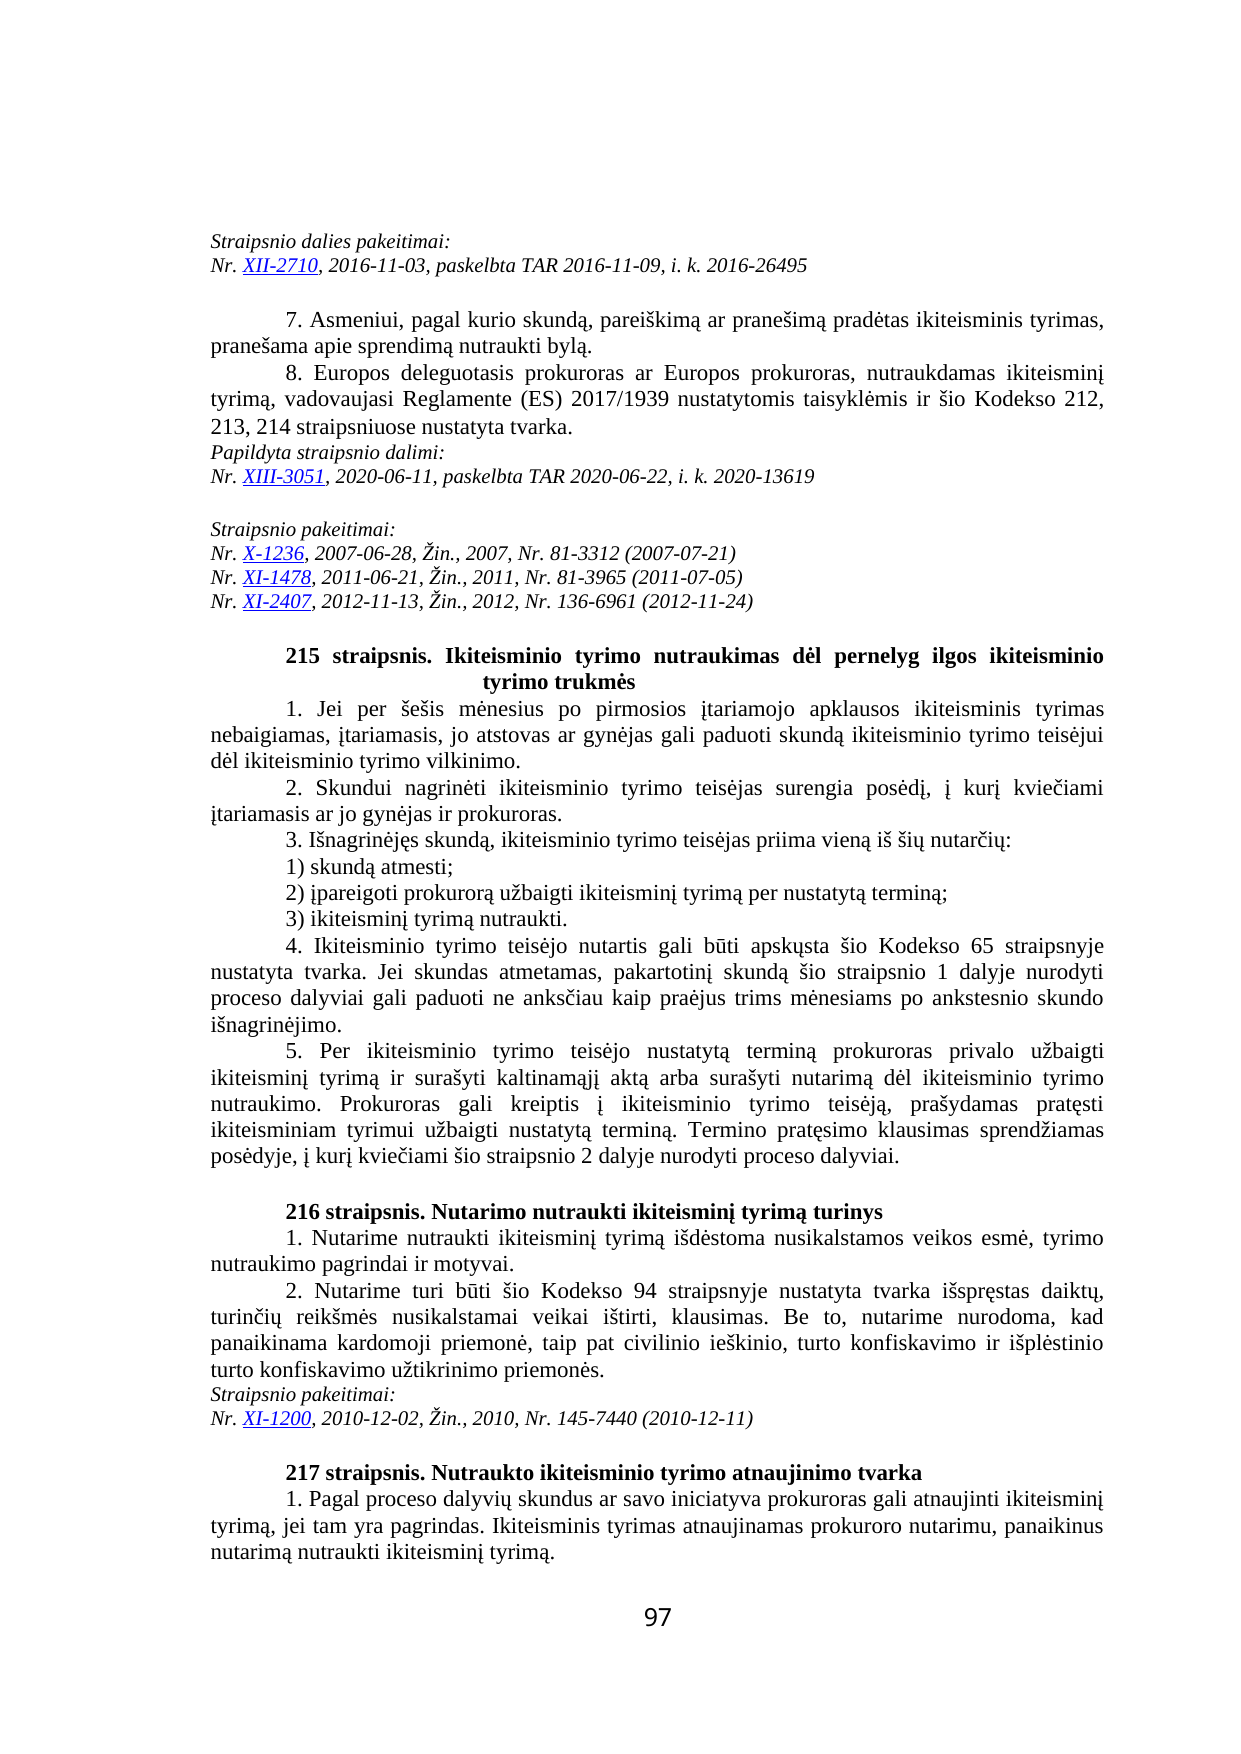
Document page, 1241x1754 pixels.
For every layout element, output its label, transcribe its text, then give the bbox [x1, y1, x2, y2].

text 7. Asmeniui, pagal kurio skundą, pareiškimą ar pranešimą pradėtas ikiteisminis tyrimas, pranešama apie sprendimą nutraukti bylą. [210, 306, 1105, 358]
text Nr. XII-2710, 2016-11-03, paskelbta TAR 2016-11-09, i. k. 2016-26495 [210, 253, 1105, 277]
text 3. Išnagrinėjęs skundą, ikiteisminio tyrimo teisėjas priima vieną iš šių nutarčių: [210, 826, 1105, 853]
text 8. Europos deleguotasis prokuroras ar Europos prokuroras, nutraukdamas ikiteisminį tyrimą, vadovaujasi Reglamente (ES) 2017/1939 nustatytomis taisyklėmis ir šio Kodekso 212, 213, 214 straipsniuose nustatyta tvarka. [210, 358, 1105, 440]
text 216 straipsnis. Nutarimo nutraukti ikiteisminį tyrimą turinys [210, 1198, 1105, 1224]
text Nr. XI-1478, 2011-06-21, Žin., 2011, Nr. 81-3965 (2011-07-05) [210, 565, 1105, 589]
text Nr. XIII-3051, 2020-06-11, paskelbta TAR 2020-06-22, i. k. 2020-13619 [210, 464, 1105, 488]
text Straipsnio dalies pakeitimai: [210, 229, 1105, 253]
text Nr. XI-2407, 2012-11-13, Žin., 2012, Nr. 136-6961 (2012-11-24) [210, 589, 1105, 613]
text Nr. X-1236, 2007-06-28, Žin., 2007, Nr. 81-3312 (2007-07-21) [210, 541, 1105, 565]
text 1) skundą atmesti; [210, 853, 1105, 879]
text 3) ikiteisminį tyrimą nutraukti. [210, 905, 1105, 932]
text Nr. XI-1200, 2010-12-02, Žin., 2010, Nr. 145-7440 (2010-12-11) [210, 1406, 1105, 1430]
text 1. Nutarime nutraukti ikiteisminį tyrimą išdėstoma nusikalstamos veikos esmė, tyrimo nutraukimo pagrindai ir motyvai. [210, 1224, 1105, 1277]
text Papildyta straipsnio dalimi: [210, 440, 1105, 464]
text 2. Skundui nagrinėti ikiteisminio tyrimo teisėjas surengia posėdį, į kurį kviečiami įtariamasis ar jo gynėjas ir prokuroras. [210, 774, 1105, 826]
text 5. Per ikiteisminio tyrimo teisėjo nustatytą terminą prokuroras privalo užbaigti ikiteisminį tyrimą ir surašyti kaltinamąjį aktą arba surašyti nutarimą dėl ikiteisminio tyrimo nutraukimo. Prokuroras gali kreiptis į ikiteisminio tyrimo teisėją, prašydamas pratęsti ikiteisminiam tyrimui užbaigti nustatytą terminą. Termino pratęsimo klausimas sprendžiamas posėdyje, į kurį kviečiami šio straipsnio 2 dalyje nurodyti proceso dalyviai. [210, 1037, 1105, 1169]
text 1. Pagal proceso dalyvių skundus ar savo iniciatyva prokuroras gali atnaujinti ikiteisminį tyrimą, jei tam yra pagrindas. Ikiteisminis tyrimas atnaujinamas prokuroro nutarimu, panaikinus nutarimą nutraukti ikiteisminį tyrimą. [210, 1485, 1105, 1564]
text Straipsnio pakeitimai: [210, 1382, 1105, 1406]
text Straipsnio pakeitimai: [210, 517, 1105, 541]
text 217 straipsnis. Nutraukto ikiteisminio tyrimo atnaujinimo tvarka [210, 1459, 1105, 1485]
text 1. Jei per šešis mėnesius po pirmosios įtariamojo apklausos ikiteisminis tyrimas nebaigiamas, įtariamasis, jo atstovas ar gynėjas gali paduoti skundą ikiteisminio tyrimo teisėjui dėl ikiteisminio tyrimo vilkinimo. [210, 694, 1105, 774]
text 215 straipsnis. Ikiteisminio tyrimo nutraukimas dėl pernelyg ilgos ikiteisminio tyrimo trukmės [285, 642, 1105, 694]
text 4. Ikiteisminio tyrimo teisėjo nutartis gali būti apskųsta šio Kodekso 65 straipsnyje nustatyta tvarka. Jei skundas atmetamas, pakartotinį skundą šio straipsnio 1 dalyje nurodyti proceso dalyviai gali paduoti ne anksčiau kaip praėjus trims mėnesiams po ankstesnio skundo išnagrinėjimo. [210, 932, 1105, 1037]
text 2) įpareigoti prokurorą užbaigti ikiteisminį tyrimą per nustatytą terminą; [210, 879, 1105, 905]
text 2. Nutarime turi būti šio Kodekso 94 straipsnyje nustatyta tvarka išspręstas daiktų, turinčių reikšmės nusikalstamai veikai ištirti, klausimas. Be to, nutarime nurodoma, kad panaikinama kardomoji priemonė, taip pat civilinio ieškinio, turto konfiskavimo ir išplėstinio turto konfiskavimo užtikrinimo priemonės. [210, 1277, 1105, 1382]
